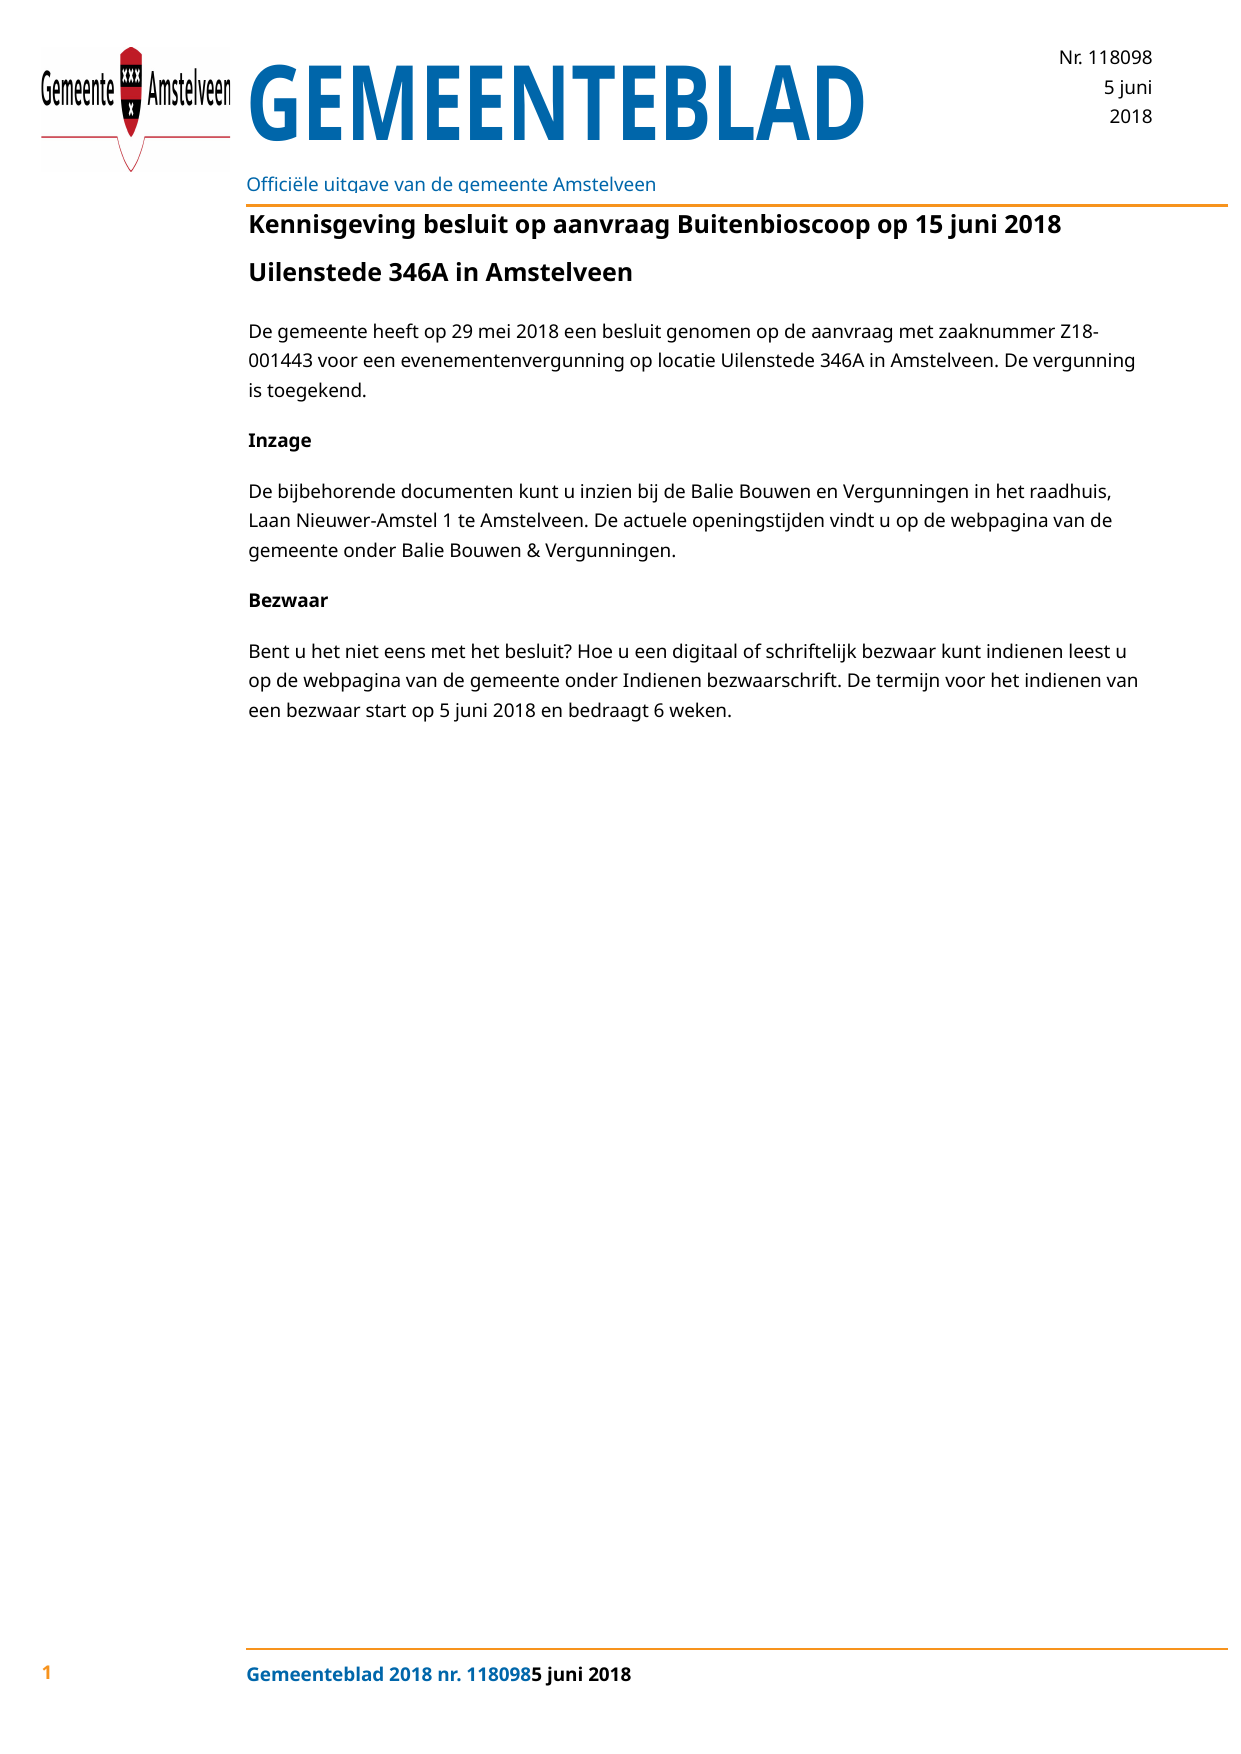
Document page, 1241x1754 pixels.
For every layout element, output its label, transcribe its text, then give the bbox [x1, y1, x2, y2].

picture [41, 47, 231, 172]
text De bijbehorende documenten kunt u inzien bij de Balie Bouwen en Vergunningen in het raadhuis, Laan Nieuwer-Amstel 1 te Amstelveen. De actuele openingstijden vindt u op de webpagina van de gemeente onder Balie Bouwen & Vergunningen. [248, 478, 1152, 563]
text Bent u het niet eens met het besluit? Hoe u een digitaal of schriftelijk bezwaar kunt indienen leest u op de webpagina van de gemeente onder Indienen bezwaarschrift. De termijn voor het indienen van een bezwaar start op 5 juni 2018 en bedraagt 6 weken. [248, 638, 1152, 723]
text Bezwaar [248, 587, 1152, 613]
text Inzage [248, 427, 1152, 453]
text De gemeente heeft op 29 mei 2018 een besluit genomen op de aanvraag met zaaknummer Z18-001443 voor een evenementenvergunning op locatie Uilenstede 346A in Amstelveen. De vergunning is toegekend. [248, 318, 1152, 403]
text Kennisgeving besluit op aanvraag Buitenbioscoop op 15 juni 2018 Uilenstede 346A in Amstelveen [248, 207, 1152, 288]
